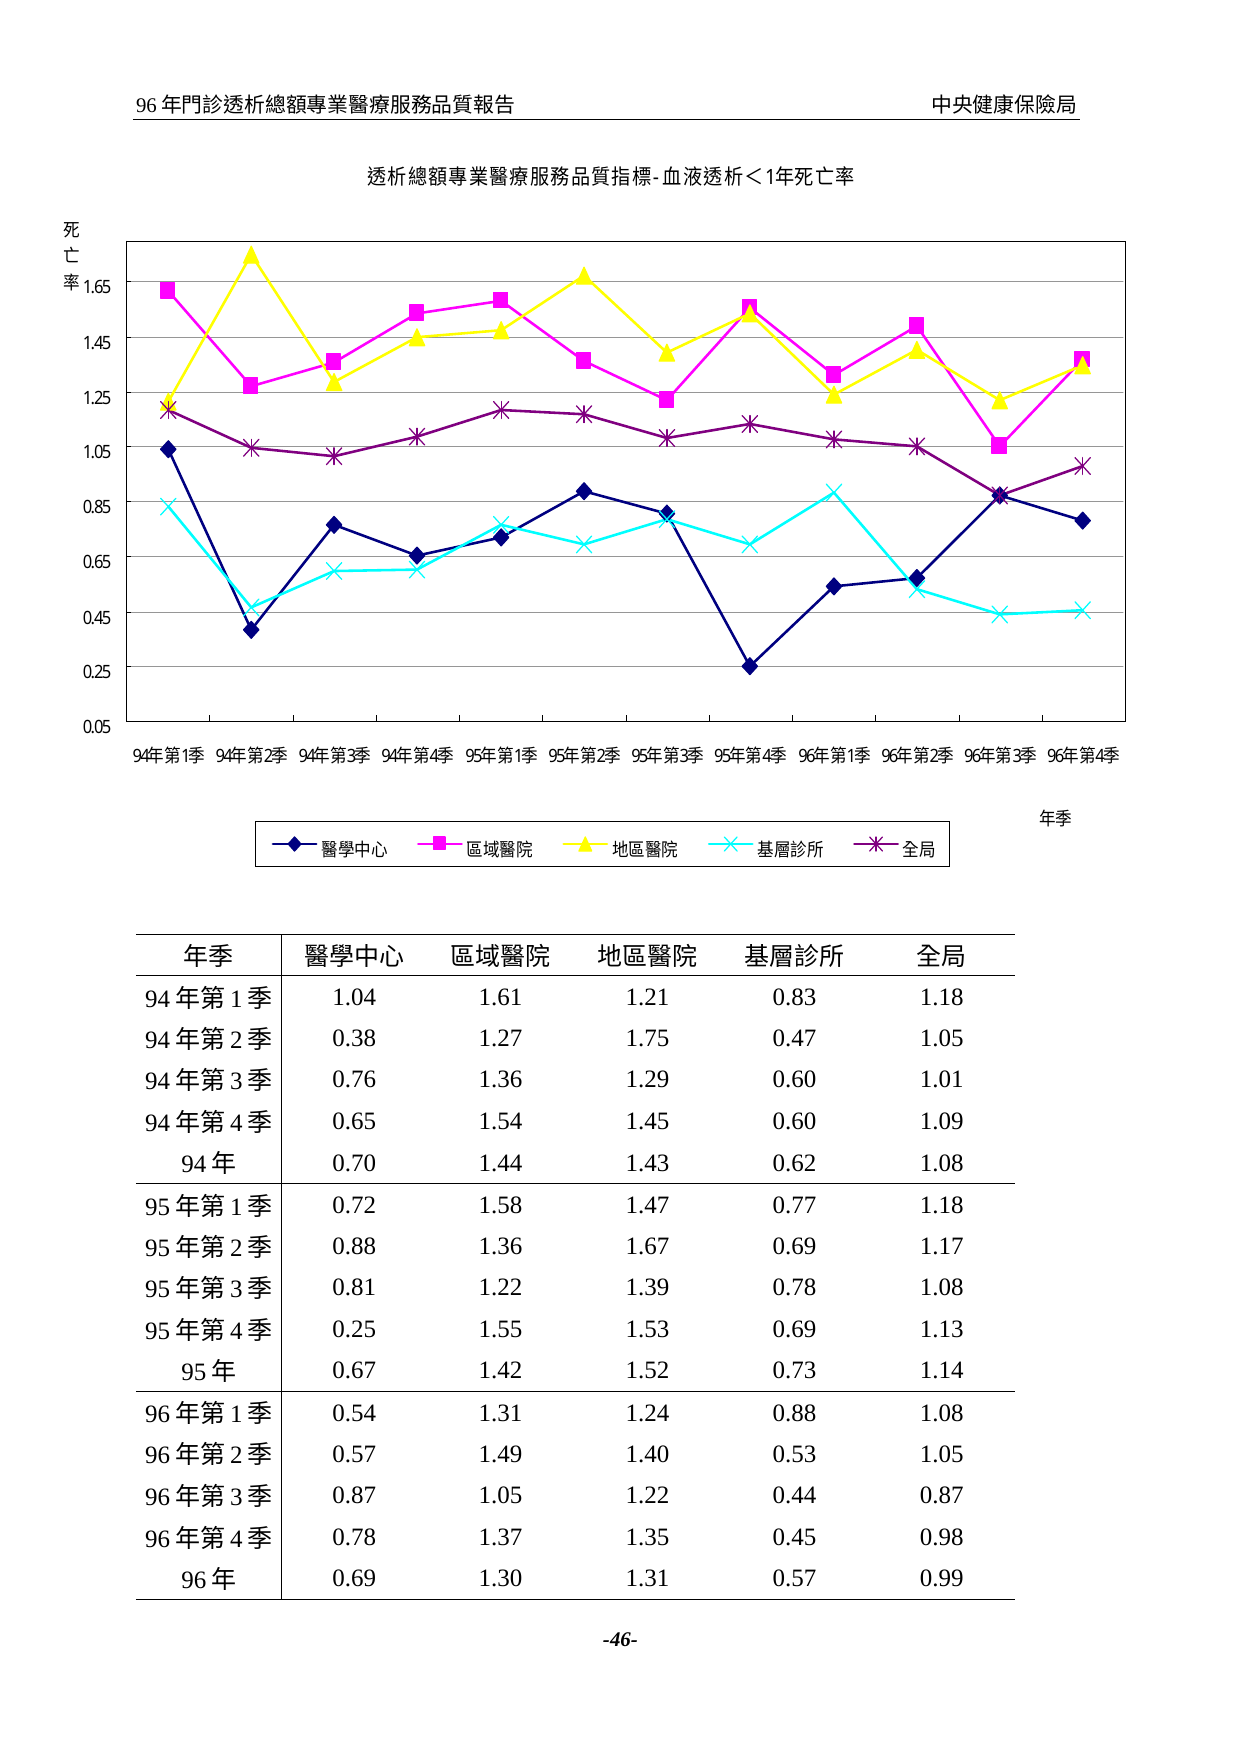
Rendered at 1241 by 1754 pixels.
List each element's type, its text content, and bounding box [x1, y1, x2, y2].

table_cell 1.14 [868, 1349, 1015, 1391]
table_cell 1.30 [427, 1557, 574, 1598]
table_cell 1.21 [574, 976, 721, 1017]
table_cell 0.78 [282, 1515, 427, 1557]
table_cell 1.08 [868, 1141, 1015, 1183]
table_cell 0.25 [282, 1308, 427, 1349]
table_cell 0.72 [282, 1184, 427, 1224]
table_cell 0.38 [282, 1017, 427, 1058]
table_cell 1.18 [868, 976, 1015, 1017]
table_cell 1.09 [868, 1100, 1015, 1141]
table_cell 94年第3季 [136, 1058, 281, 1100]
table_cell 1.45 [574, 1100, 721, 1141]
table_cell 0.69 [721, 1225, 868, 1266]
table_cell 95年第1季 [136, 1184, 281, 1224]
table_cell 0.45 [721, 1515, 868, 1557]
table_cell 1.44 [427, 1141, 574, 1183]
table_cell 0.78 [721, 1266, 868, 1308]
table_cell 1.37 [427, 1515, 574, 1557]
table_cell 1.36 [427, 1225, 574, 1266]
table_cell 1.05 [868, 1017, 1015, 1058]
table_cell 1.49 [427, 1432, 574, 1474]
table_cell 0.60 [721, 1058, 868, 1100]
table_cell 1.42 [427, 1349, 574, 1391]
table_cell 1.05 [427, 1474, 574, 1515]
table_cell 0.47 [721, 1017, 868, 1058]
table_header 醫學中心 [282, 935, 427, 975]
table_cell 1.53 [574, 1308, 721, 1349]
table_cell 1.22 [427, 1266, 574, 1308]
table_cell 0.83 [721, 976, 868, 1017]
table_cell 1.17 [868, 1225, 1015, 1266]
table_cell 1.47 [574, 1184, 721, 1224]
table_cell 1.54 [427, 1100, 574, 1141]
table_cell 1.05 [868, 1432, 1015, 1474]
table_cell 1.35 [574, 1515, 721, 1557]
table_cell 95年 [136, 1349, 281, 1391]
table_cell 94年 [136, 1141, 281, 1183]
table_cell 0.54 [282, 1392, 427, 1432]
table_cell 0.70 [282, 1141, 427, 1183]
table_cell 1.36 [427, 1058, 574, 1100]
table_cell 94年第2季 [136, 1017, 281, 1058]
table_cell 1.52 [574, 1349, 721, 1391]
table_cell 0.88 [282, 1225, 427, 1266]
table_cell 96年 [136, 1557, 281, 1598]
table_cell 0.53 [721, 1432, 868, 1474]
table_cell 1.29 [574, 1058, 721, 1100]
table_cell 1.43 [574, 1141, 721, 1183]
table_cell 95年第3季 [136, 1266, 281, 1308]
table_cell 0.57 [721, 1557, 868, 1598]
table_cell 1.31 [574, 1557, 721, 1598]
table_cell 96年第4季 [136, 1515, 281, 1557]
table_cell 94年第4季 [136, 1100, 281, 1141]
table_cell 96年第3季 [136, 1474, 281, 1515]
table_cell 1.31 [427, 1392, 574, 1432]
table_cell 1.08 [868, 1392, 1015, 1432]
table_cell 0.69 [721, 1308, 868, 1349]
table_cell 94年第1季 [136, 976, 281, 1017]
table_header 基層診所 [721, 935, 868, 975]
table_cell 1.08 [868, 1266, 1015, 1308]
table_cell 95年第4季 [136, 1308, 281, 1349]
table_cell 1.04 [282, 976, 427, 1017]
table_cell 0.76 [282, 1058, 427, 1100]
table_cell 0.81 [282, 1266, 427, 1308]
table_cell 0.62 [721, 1141, 868, 1183]
table_cell 0.44 [721, 1474, 868, 1515]
table_cell 0.99 [868, 1557, 1015, 1598]
table_cell 0.57 [282, 1432, 427, 1474]
table_header 地區醫院 [574, 935, 721, 975]
table_cell 0.98 [868, 1515, 1015, 1557]
table_cell 1.58 [427, 1184, 574, 1224]
table_cell 0.65 [282, 1100, 427, 1141]
table_cell 0.69 [282, 1557, 427, 1598]
table_cell 1.18 [868, 1184, 1015, 1224]
table_cell 1.24 [574, 1392, 721, 1432]
table_cell 1.67 [574, 1225, 721, 1266]
table_cell 1.01 [868, 1058, 1015, 1100]
table_cell 96年第1季 [136, 1392, 281, 1432]
table_cell 0.67 [282, 1349, 427, 1391]
table_header 全局 [868, 935, 1015, 975]
table_cell 1.27 [427, 1017, 574, 1058]
table_cell 1.40 [574, 1432, 721, 1474]
table_cell 1.39 [574, 1266, 721, 1308]
table_cell 0.87 [868, 1474, 1015, 1515]
table_cell 95年第2季 [136, 1225, 281, 1266]
table_cell 1.55 [427, 1308, 574, 1349]
table_cell 1.13 [868, 1308, 1015, 1349]
table_cell 1.61 [427, 976, 574, 1017]
table_cell 0.87 [282, 1474, 427, 1515]
table_cell 0.73 [721, 1349, 868, 1391]
table_cell 0.60 [721, 1100, 868, 1141]
table_cell 96年第2季 [136, 1432, 281, 1474]
table_cell 0.77 [721, 1184, 868, 1224]
table_header 年季 [136, 935, 281, 975]
table_cell 0.88 [721, 1392, 868, 1432]
table_header 區域醫院 [427, 935, 574, 975]
table_cell 1.75 [574, 1017, 721, 1058]
table_cell 1.22 [574, 1474, 721, 1515]
